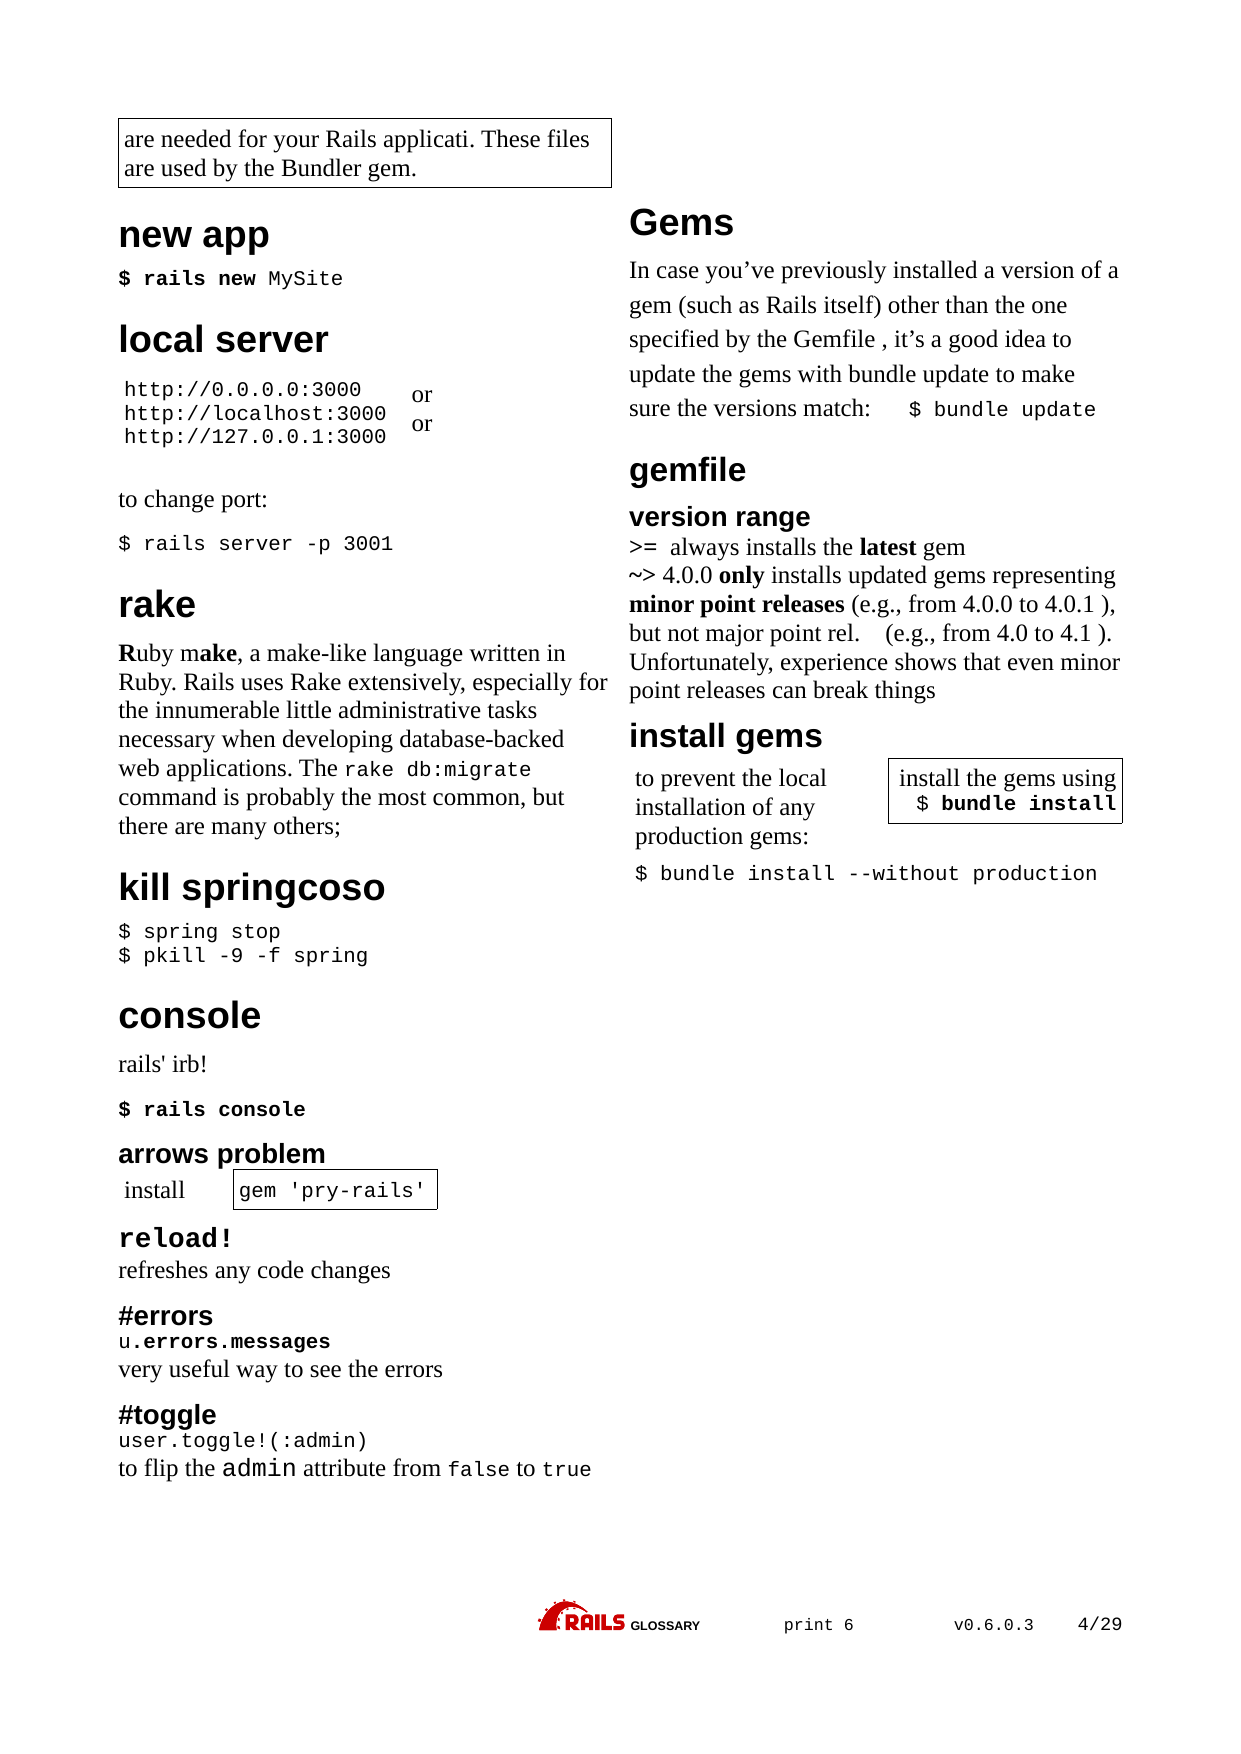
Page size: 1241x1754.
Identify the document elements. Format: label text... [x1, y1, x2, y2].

subtitle new app [118, 212, 611, 256]
text $ rails server -p 3001 [118, 533, 611, 557]
text $ rails console [118, 1098, 611, 1122]
text ~> 4.0.0 only installs updated gems representing minor point releases (e.g., from 4.0.0 to 4.0.1 ), but not major point rel. (e.g., from 4.0 to 4.1 ). Unfortunately, experience shows that even minor point releases can break things [629, 561, 1122, 704]
text to change port: [118, 484, 611, 513]
text rails' irb! [118, 1049, 611, 1078]
text In case you’ve previously installed a version of a gem (such as Rails itself) other than the one specified by the Gemfile , it’s a good idea to update the gems with bundle update to make sure the versions match: $ bundle update [629, 256, 1122, 423]
text Ruby make, a make-like language written in Ruby. Rails uses Rake extensively, especially for the innumerable little administrative tasks necessary when developing database-backed web applications. The rake db:migrate command is probably the most common, but there are many others; [118, 638, 611, 840]
text >= always installs the latest gem [629, 532, 1122, 561]
table_header gem 'pry-rails' [234, 1170, 437, 1209]
subtitle #toggle [118, 1398, 611, 1430]
table_header http://0.0.0.0:3000 http://localhost:3000 http://127.0.0.1:3000 [118, 373, 406, 456]
text u.errors.messages [118, 1331, 611, 1354]
subtitle Gems [629, 199, 1122, 243]
table_cell [889, 824, 1122, 858]
table_cell $ bundle install --without production [629, 858, 1122, 893]
subtitle #errors [118, 1299, 611, 1331]
text refreshes any code changes [118, 1255, 611, 1284]
subtitle version range [629, 500, 1122, 532]
table_cell are needed for your Rails applicati. These files are used by the Bundler gem. [119, 119, 611, 187]
text $ pkill -9 -f spring [118, 945, 611, 968]
subtitle gemfile [629, 449, 1122, 488]
text user.toggle!(:admin) [118, 1430, 611, 1453]
table_header or or [406, 373, 611, 456]
text very useful way to see the errors [118, 1354, 611, 1383]
subtitle kill springcoso [118, 865, 611, 908]
text to flip the admin attribute from false to true [118, 1453, 611, 1484]
subtitle rake [118, 582, 611, 625]
subtitle install gems [629, 716, 1122, 755]
table_header to prevent the local installation of any production gems: [629, 758, 888, 858]
subtitle arrows problem [118, 1137, 611, 1169]
subtitle console [118, 993, 611, 1037]
subtitle reload! [118, 1224, 611, 1255]
text $ rails new MySite [118, 268, 611, 292]
subtitle local server [118, 317, 611, 361]
table_header install the gems using $ bundle install [889, 759, 1122, 822]
text $ spring stop [118, 921, 611, 945]
table_header install [118, 1169, 233, 1209]
